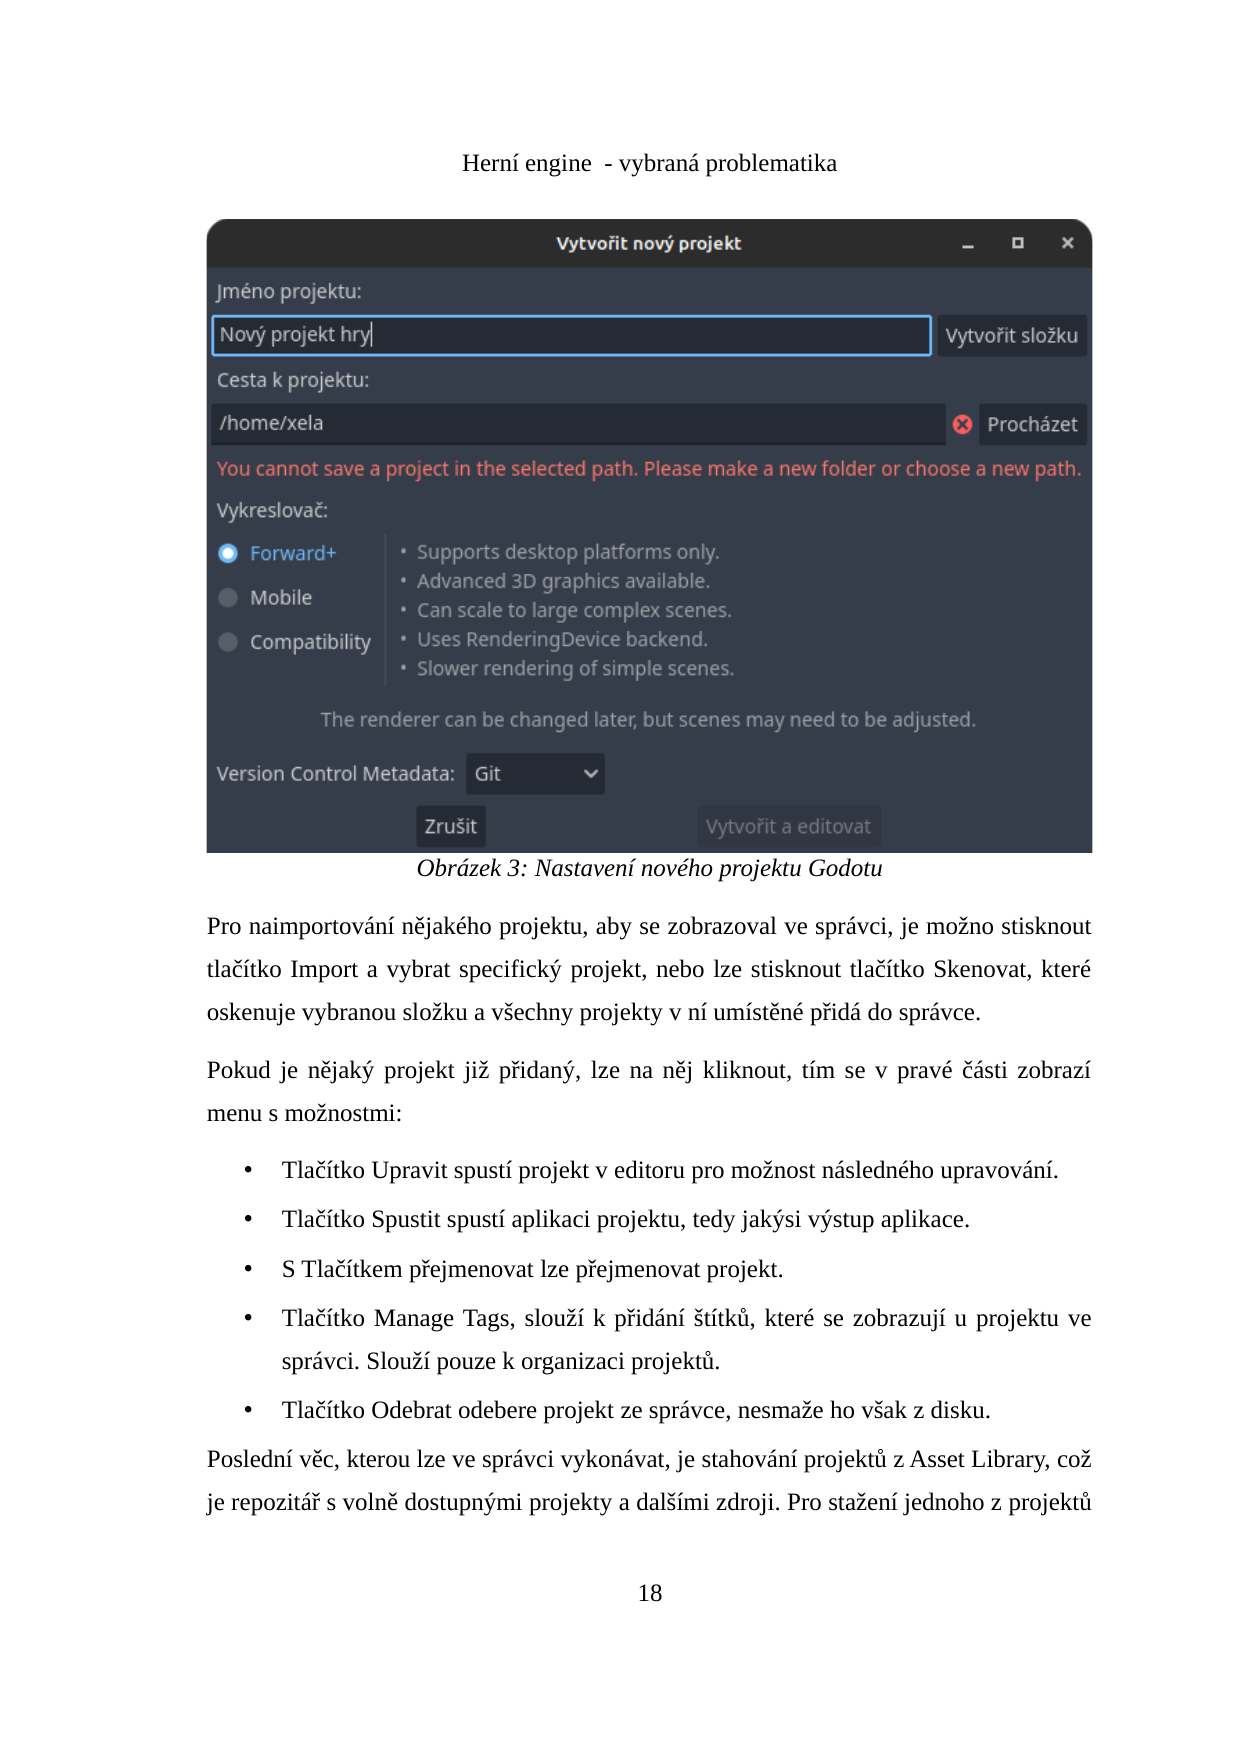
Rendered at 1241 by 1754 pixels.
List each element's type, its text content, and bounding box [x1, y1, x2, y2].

text Obrázek 3: Nastavení nového projektu Godotu [207, 853, 1093, 882]
list S Tlačítkem přejmenovat lze přejmenovat projekt. [244, 1254, 1093, 1282]
list Tlačítko Manage Tags, slouží k přidání štítků, které se zobrazují u projektu ve správci. Slouží pouze k organizaci projektů. [244, 1303, 1093, 1374]
text Poslední věc, kterou lze ve správci vykonávat, je stahování projektů z Asset Library, což je repozitář s volně dostupnými projekty a dalšími zdroji. Pro stažení jednoho z projektů [207, 1444, 1093, 1516]
picture [206, 219, 1093, 853]
text Pokud je nějaký projekt již přidaný, lze na něj kliknout, tím se v pravé části zobrazí menu s možnostmi: [207, 1055, 1093, 1127]
list Tlačítko Upravit spustí projekt v editoru pro možnost následného upravování. [244, 1156, 1093, 1184]
list Tlačítko Odebrat odebere projekt ze správce, nesmaže ho však z disku. [244, 1395, 1093, 1424]
list Tlačítko Spustit spustí aplikaci projektu, tedy jakýsi výstup aplikace. [244, 1204, 1093, 1233]
text Pro naimportování nějakého projektu, aby se zobrazoval ve správci, je možno stisknout tlačítko Import a vybrat specifický projekt, nebo lze stisknout tlačítko Skenovat, které oskenuje vybranou složku a všechny projekty v ní umístěné přidá do správce. [207, 911, 1093, 1026]
